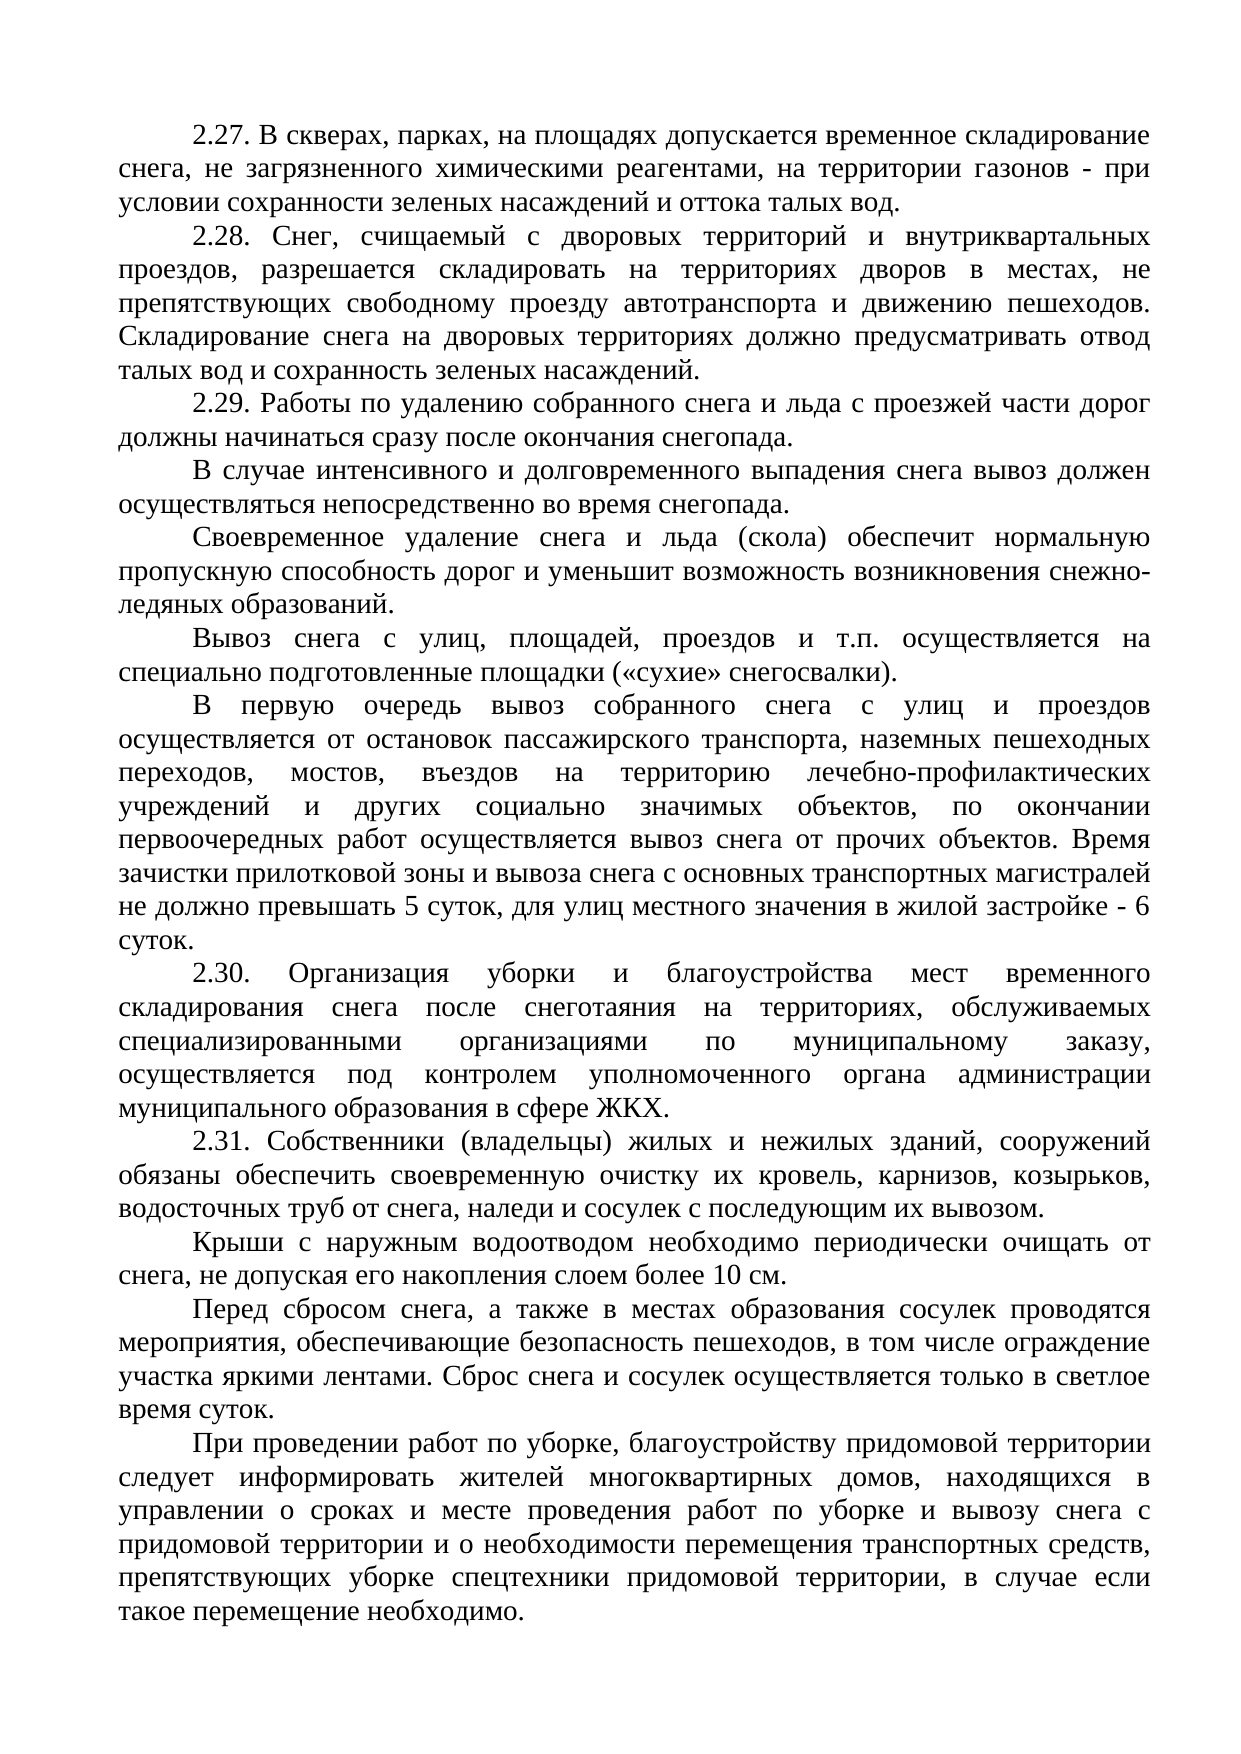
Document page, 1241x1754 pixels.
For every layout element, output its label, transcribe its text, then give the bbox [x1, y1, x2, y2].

text 2.29. Работы по удалению собранного снега и льда с проезжей части дорог должны начинаться сразу после окончания снегопада. [118, 385, 1152, 452]
text Вывоз снега с улиц, площадей, проездов и т.п. осуществляется на специально подготовленные площадки («сухие» снегосвалки). [118, 620, 1152, 687]
text 2.30. Организация уборки и благоустройства мест временного складирования снега после снеготаяния на территориях, обслуживаемых специализированными организациями по муниципальному заказу, осуществляется под контролем уполномоченного органа администрации муниципального образования в сфере ЖКХ. [118, 956, 1152, 1123]
text Своевременное удаление снега и льда (скола) обеспечит нормальную пропускную способность дорог и уменьшит возможность возникновения снежно-ледяных образований. [118, 519, 1152, 620]
text 2.28. Снег, счищаемый с дворовых территорий и внутриквартальных проездов, разрешается складировать на территориях дворов в местах, не препятствующих свободному проезду автотранспорта и движению пешеходов. Складирование снега на дворовых территориях должно предусматривать отвод талых вод и сохранность зеленых насаждений. [118, 218, 1152, 385]
text В случае интенсивного и долговременного выпадения снега вывоз должен осуществляться непосредственно во время снегопада. [118, 452, 1152, 519]
text Перед сбросом снега, а также в местах образования сосулек проводятся мероприятия, обеспечивающие безопасность пешеходов, в том числе ограждение участка яркими лентами. Сброс снега и сосулек осуществляется только в светлое время суток. [118, 1291, 1152, 1425]
text 2.31. Собственники (владельцы) жилых и нежилых зданий, сооружений обязаны обеспечить своевременную очистку их кровель, карнизов, козырьков, водосточных труб от снега, наледи и сосулек с последующим их вывозом. [118, 1123, 1152, 1224]
text Крыши с наружным водоотводом необходимо периодически очищать от снега, не допуская его накопления слоем более 10 см. [118, 1224, 1152, 1291]
text В первую очередь вывоз собранного снега с улиц и проездов осуществляется от остановок пассажирского транспорта, наземных пешеходных переходов, мостов, въездов на территорию лечебно-профилактических учреждений и других социально значимых объектов, по окончании первоочередных работ осуществляется вывоз снега от прочих объектов. Время зачистки прилотковой зоны и вывоза снега с основных транспортных магистралей не должно превышать 5 суток, для улиц местного значения в жилой застройке - 6 суток. [118, 687, 1152, 956]
text 2.27. В скверах, парках, на площадях допускается временное складирование снега, не загрязненного химическими реагентами, на территории газонов - при условии сохранности зеленых насаждений и оттока талых вод. [118, 117, 1152, 218]
text При проведении работ по уборке, благоустройству придомовой территории следует информировать жителей многоквартирных домов, находящихся в управлении о сроках и месте проведения работ по уборке и вывозу снега с придомовой территории и о необходимости перемещения транспортных средств, препятствующих уборке спецтехники придомовой территории, в случае если такое перемещение необходимо. [118, 1425, 1152, 1626]
